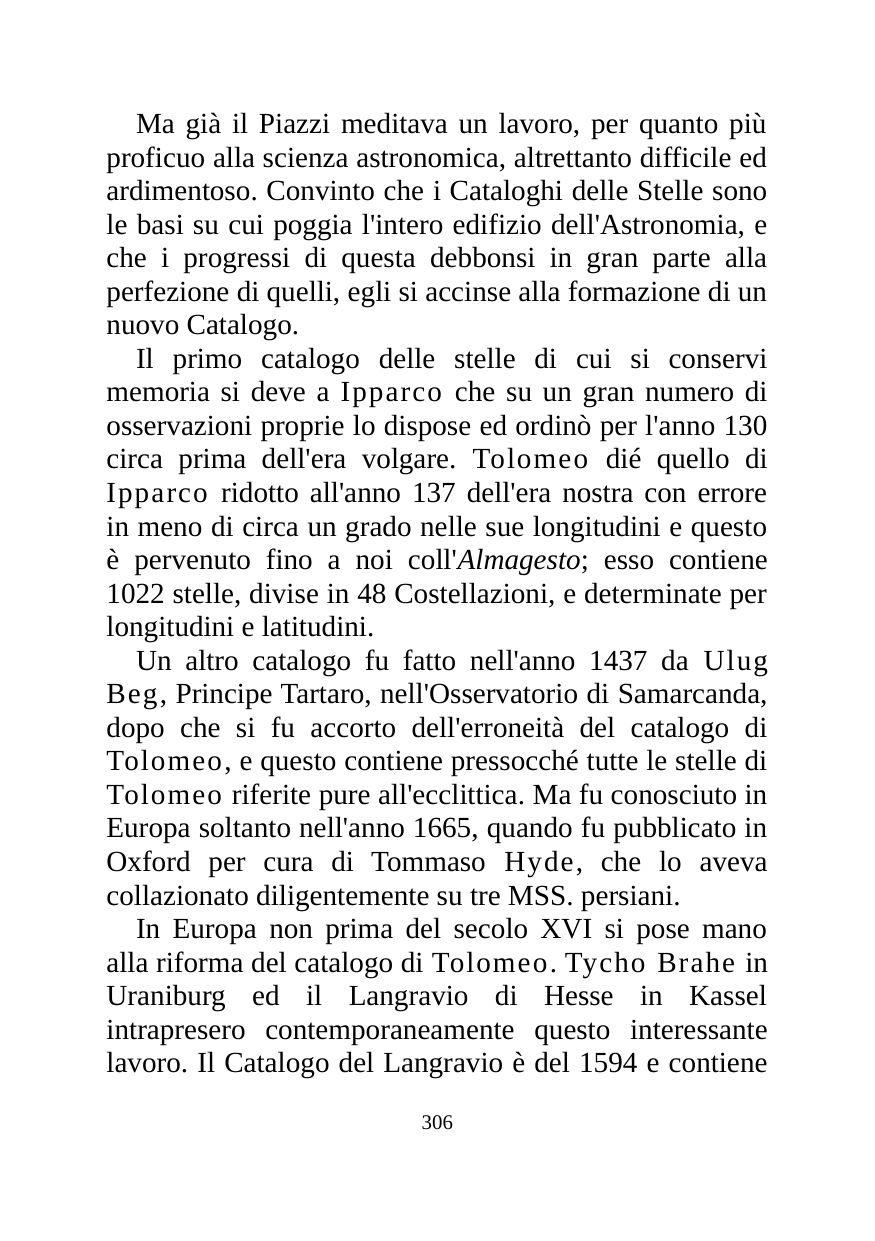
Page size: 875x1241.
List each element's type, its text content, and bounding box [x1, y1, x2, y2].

text Un altro catalogo fu fatto nell'anno 1437 da Ulug Beg, Principe Tartaro, nell'Osservatorio di Samarcanda, dopo che si fu accorto dell'erroneità del catalogo di Tolomeo, e questo contiene pressocché tutte le stelle di Tolomeo riferite pure all'ecclittica. Ma fu conosciuto in Europa soltanto nell'anno 1665, quando fu pubblicato in Oxford per cura di Tommaso Hyde, che lo aveva collazionato diligentemente su tre MSS. persiani. [106, 643, 768, 911]
text Il primo catalogo delle stelle di cui si conservi memoria si deve a Ipparco che su un gran numero di osservazioni proprie lo dispose ed ordinò per l'anno 130 circa prima dell'era volgare. Tolomeo dié quello di Ipparco ridotto all'anno 137 dell'era nostra con errore in meno di circa un grado nelle sue longitudini e questo è pervenuto fino a noi coll'Almagesto; esso contiene 1022 stelle, divise in 48 Costellazioni, e determinate per longitudini e latitudini. [106, 341, 768, 643]
text Ma già il Piazzi meditava un lavoro, per quanto più proficuo alla scienza astronomica, altrettanto difficile ed ardimentoso. Convinto che i Cataloghi delle Stelle sono le basi su cui poggia l'intero edifizio dell'Astronomia, e che i progressi di questa debbonsi in gran parte alla perfezione di quelli, egli si accinse alla formazione di un nuovo Catalogo. [106, 106, 768, 341]
text In Europa non prima del secolo XVI si pose mano alla riforma del catalogo di Tolomeo. Tycho Brahe in Uraniburg ed il Langravio di Hesse in Kassel intrapresero contemporaneamente questo interessante lavoro. Il Catalogo del Langravio è del 1594 e contiene [106, 911, 768, 1079]
